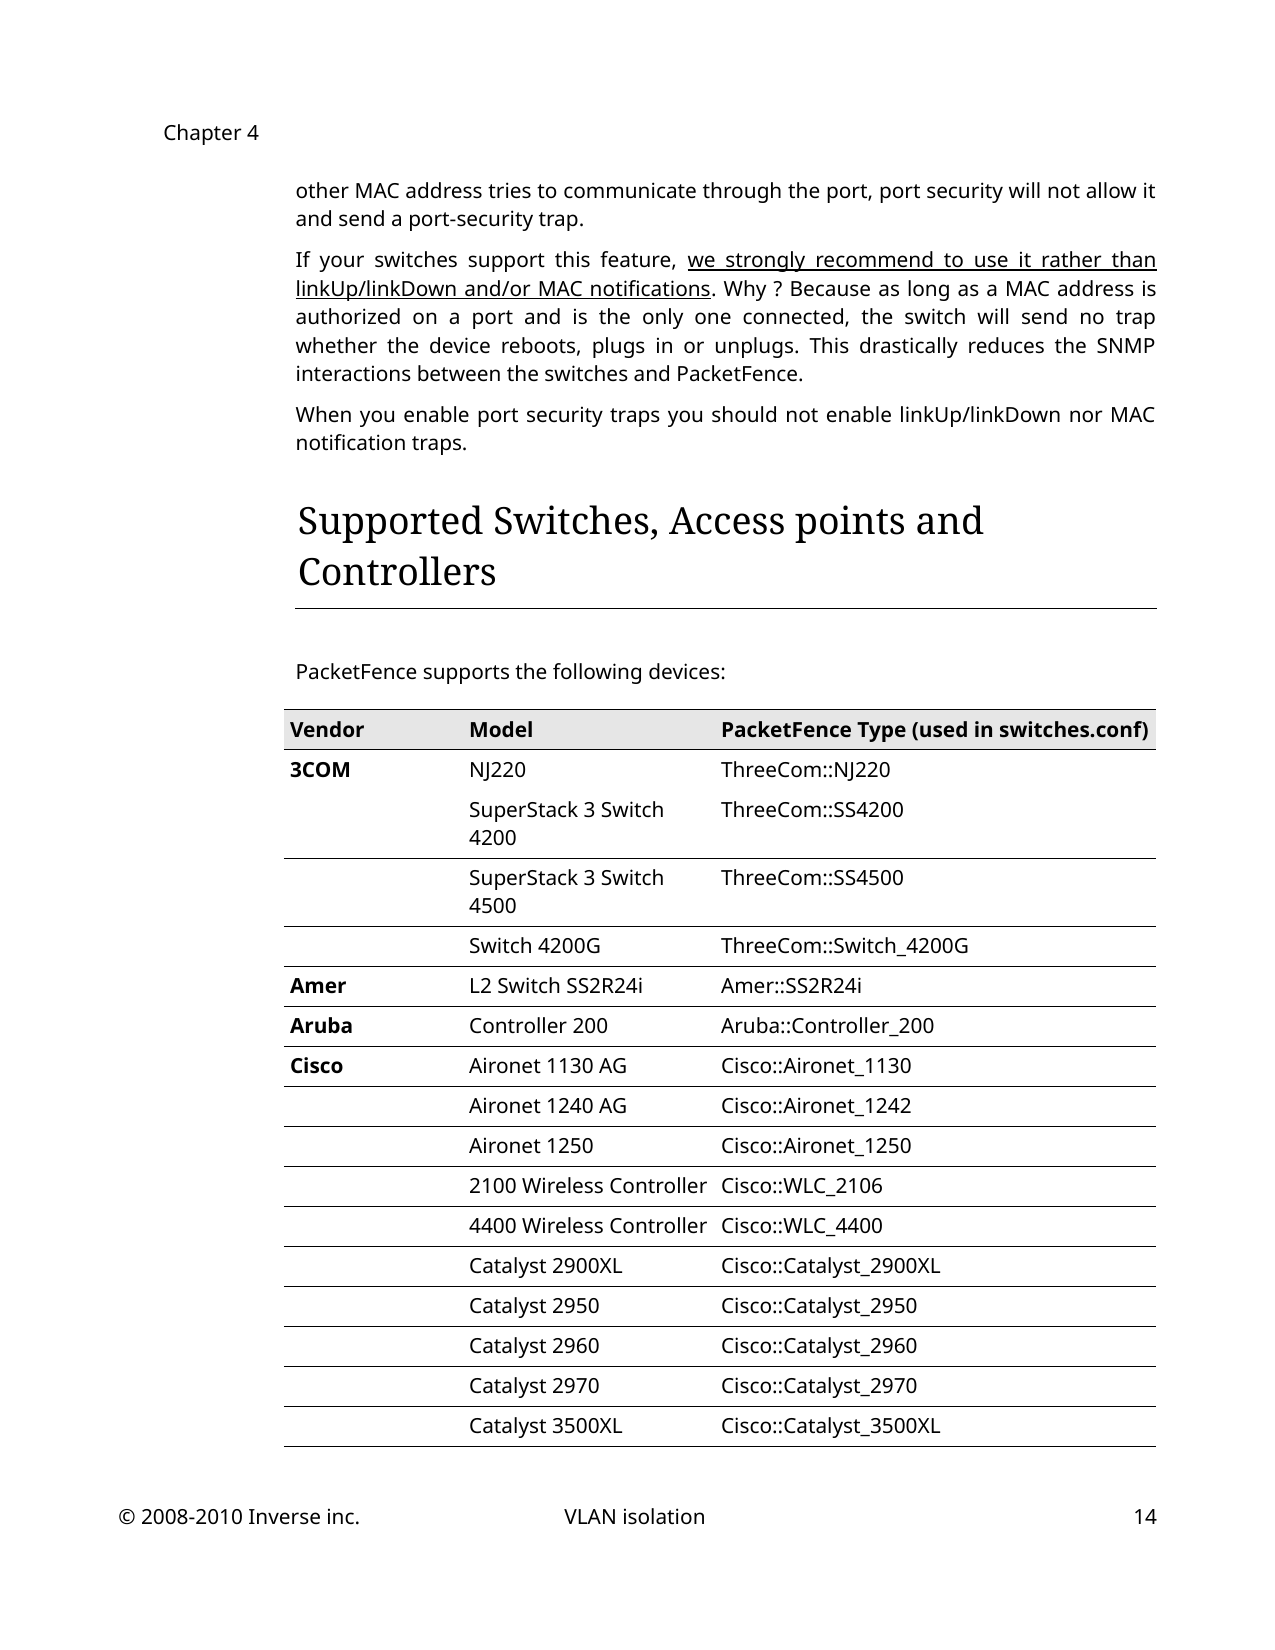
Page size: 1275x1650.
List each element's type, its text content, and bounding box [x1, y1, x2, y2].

table_cell L2 Switch SS2R24i [463, 967, 715, 1006]
table_cell Cisco::Catalyst_2960 [715, 1327, 1156, 1366]
subtitle Supported Switches, Access points and Controllers [295, 494, 1157, 608]
table_cell [284, 1327, 463, 1366]
table_cell [284, 1247, 463, 1286]
table_cell SuperStack 3 Switch 4200 [463, 789, 715, 857]
table_cell Catalyst 2970 [463, 1367, 715, 1406]
table_cell ThreeCom::Switch_4200G [715, 927, 1156, 966]
table_cell ThreeCom::NJ220 [715, 750, 1156, 789]
table_cell Aironet 1130 AG [463, 1047, 715, 1086]
table_cell SuperStack 3 Switch 4500 [463, 859, 715, 926]
table_cell Cisco::Catalyst_2900XL [715, 1247, 1156, 1286]
table_header Model [463, 710, 715, 749]
table_cell Catalyst 2960 [463, 1327, 715, 1366]
table_cell Amer::SS2R24i [715, 967, 1156, 1006]
text If your switches support this feature, we strongly recommend to use it rather than linkUp/linkDown and/or MAC notifications. Why ? Because as long as a MAC address is authorized on a port and is the only one connected, the switch will send no trap whether the device reboots, plugs in or unplugs. This drastically reduces the SNMP interactions between the switches and PacketFence. [295, 245, 1157, 388]
table_cell 4400 Wireless Controller [463, 1207, 715, 1246]
table_cell Cisco::Aironet_1130 [715, 1047, 1156, 1086]
table_cell Cisco::Catalyst_2970 [715, 1367, 1156, 1406]
table_cell Cisco::WLC_4400 [715, 1207, 1156, 1246]
table_cell [284, 1287, 463, 1326]
table_cell Cisco::Catalyst_2950 [715, 1287, 1156, 1326]
table_cell Aruba::Controller_200 [715, 1007, 1156, 1046]
table_cell ThreeCom::SS4200 [715, 789, 1156, 857]
table_cell Aruba [284, 1007, 463, 1046]
table_cell [284, 789, 463, 857]
text PacketFence supports the following devices: [295, 657, 1157, 685]
table_cell [284, 927, 463, 966]
table_cell [284, 1127, 463, 1166]
table_cell Cisco::Aironet_1250 [715, 1127, 1156, 1166]
table_cell ThreeCom::SS4500 [715, 859, 1156, 926]
table_cell [284, 1207, 463, 1246]
table_cell Cisco::WLC_2106 [715, 1167, 1156, 1206]
table_cell [284, 1407, 463, 1446]
table_cell Cisco::Aironet_1242 [715, 1087, 1156, 1126]
table_cell Cisco::Catalyst_3500XL [715, 1407, 1156, 1446]
table_cell Catalyst 2950 [463, 1287, 715, 1326]
table_cell 3COM [284, 750, 463, 789]
table_cell [284, 859, 463, 926]
table_cell Controller 200 [463, 1007, 715, 1046]
table_cell Aironet 1250 [463, 1127, 715, 1166]
table_cell Catalyst 3500XL [463, 1407, 715, 1446]
table_header Vendor [284, 710, 463, 749]
table_cell Catalyst 2900XL [463, 1247, 715, 1286]
table_cell Aironet 1240 AG [463, 1087, 715, 1126]
table_cell [284, 1087, 463, 1126]
table_cell [284, 1367, 463, 1406]
table_header PacketFence Type (used in switches.conf) [715, 710, 1156, 749]
table_cell Cisco [284, 1047, 463, 1086]
text other MAC address tries to communicate through the port, port security will not allow it and send a port-security trap. [295, 176, 1157, 233]
text When you enable port security traps you should not enable linkUp/linkDown nor MAC notification traps. [295, 400, 1157, 457]
table_cell [284, 1167, 463, 1206]
table_cell Switch 4200G [463, 927, 715, 966]
table_cell 2100 Wireless Controller [463, 1167, 715, 1206]
table_cell Amer [284, 967, 463, 1006]
table_cell NJ220 [463, 750, 715, 789]
